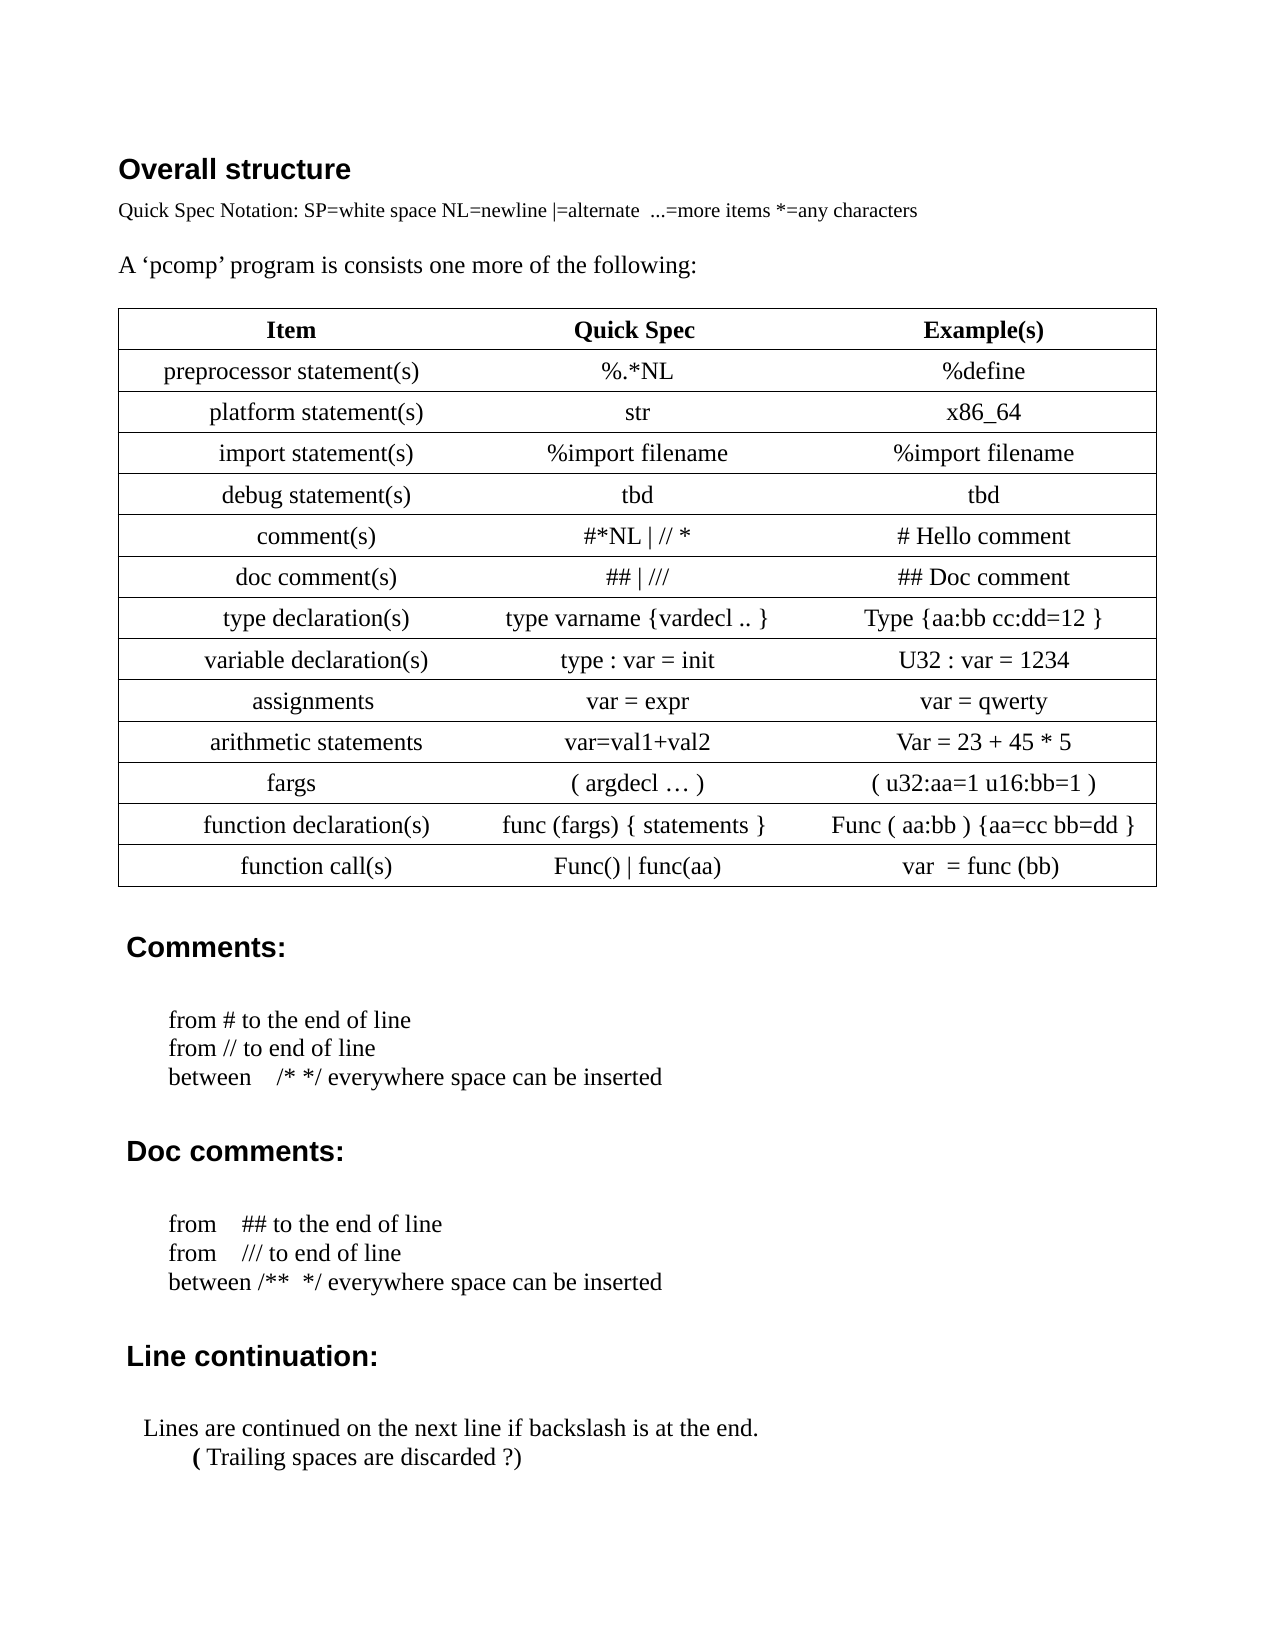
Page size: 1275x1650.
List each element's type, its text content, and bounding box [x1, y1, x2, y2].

table_cell tbd [811, 474, 1156, 514]
table_cell %.*NL [464, 350, 811, 391]
text from ## to the end of line [118, 1209, 1157, 1238]
table_cell Func() | func(aa) [464, 845, 811, 886]
text between /* */ everywhere space can be inserted [118, 1062, 1157, 1091]
table_cell assignments [119, 680, 464, 721]
subtitle Doc comments: [118, 1134, 1157, 1168]
table_cell function call(s) [119, 845, 464, 886]
subtitle Overall structure [118, 118, 1157, 185]
table_cell %define [811, 350, 1156, 391]
table_cell arithmetic statements [119, 722, 464, 762]
table_cell variable declaration(s) [119, 639, 464, 679]
table_cell Var = 23 + 45 * 5 [811, 722, 1156, 762]
table_cell var = qwerty [811, 680, 1156, 721]
table_cell ( u32:aa=1 u16:bb=1 ) [811, 763, 1156, 803]
table_cell doc comment(s) [119, 557, 464, 597]
table_cell tbd [464, 474, 811, 514]
table_cell platform statement(s) [119, 392, 464, 432]
table_cell import statement(s) [119, 433, 464, 473]
table_cell str [464, 392, 811, 432]
table_cell ## | /// [464, 557, 811, 597]
table_cell type : var = init [464, 639, 811, 679]
table_cell debug statement(s) [119, 474, 464, 514]
table_cell comment(s) [119, 515, 464, 556]
text ( Trailing spaces are discarded ?) [118, 1442, 1157, 1471]
table_cell %import filename [811, 433, 1156, 473]
text Lines are continued on the next line if backslash is at the end. [118, 1413, 1157, 1442]
table_cell var = func (bb) [811, 845, 1156, 886]
table_cell ## Doc comment [811, 557, 1156, 597]
table_cell func (fargs) { statements } [464, 804, 811, 844]
table_cell function declaration(s) [119, 804, 464, 844]
text Quick Spec Notation: SP=white space NL=newline |=alternate ...=more items *=any characters [118, 198, 1157, 222]
subtitle Line continuation: [118, 1339, 1157, 1372]
table_cell U32 : var = 1234 [811, 639, 1156, 679]
table_cell x86_64 [811, 392, 1156, 432]
table_cell fargs [119, 763, 464, 803]
table_cell Func ( aa:bb ) {aa=cc bb=dd } [811, 804, 1156, 844]
table_cell ( argdecl … ) [464, 763, 811, 803]
table_cell # Hello comment [811, 515, 1156, 556]
table_cell type varname {vardecl .. } [464, 598, 811, 638]
table_cell Type {aa:bb cc:dd=12 } [811, 598, 1156, 638]
table_header Quick Spec [464, 309, 811, 349]
text from // to end of line [118, 1033, 1157, 1062]
table_cell type declaration(s) [119, 598, 464, 638]
text between /** */ everywhere space can be inserted [118, 1267, 1157, 1295]
table_cell preprocessor statement(s) [119, 350, 464, 391]
table_header Item [119, 309, 464, 349]
table_header Example(s) [811, 309, 1156, 349]
table_cell #*NL | // * [464, 515, 811, 556]
table_cell var=val1+val2 [464, 722, 811, 762]
table_cell %import filename [464, 433, 811, 473]
text A ‘pcomp’ program is consists one more of the following: [118, 251, 1157, 279]
text from /// to end of line [118, 1238, 1157, 1267]
subtitle Comments: [118, 930, 1157, 963]
text from # to the end of line [118, 1005, 1157, 1033]
table_cell var = expr [464, 680, 811, 721]
